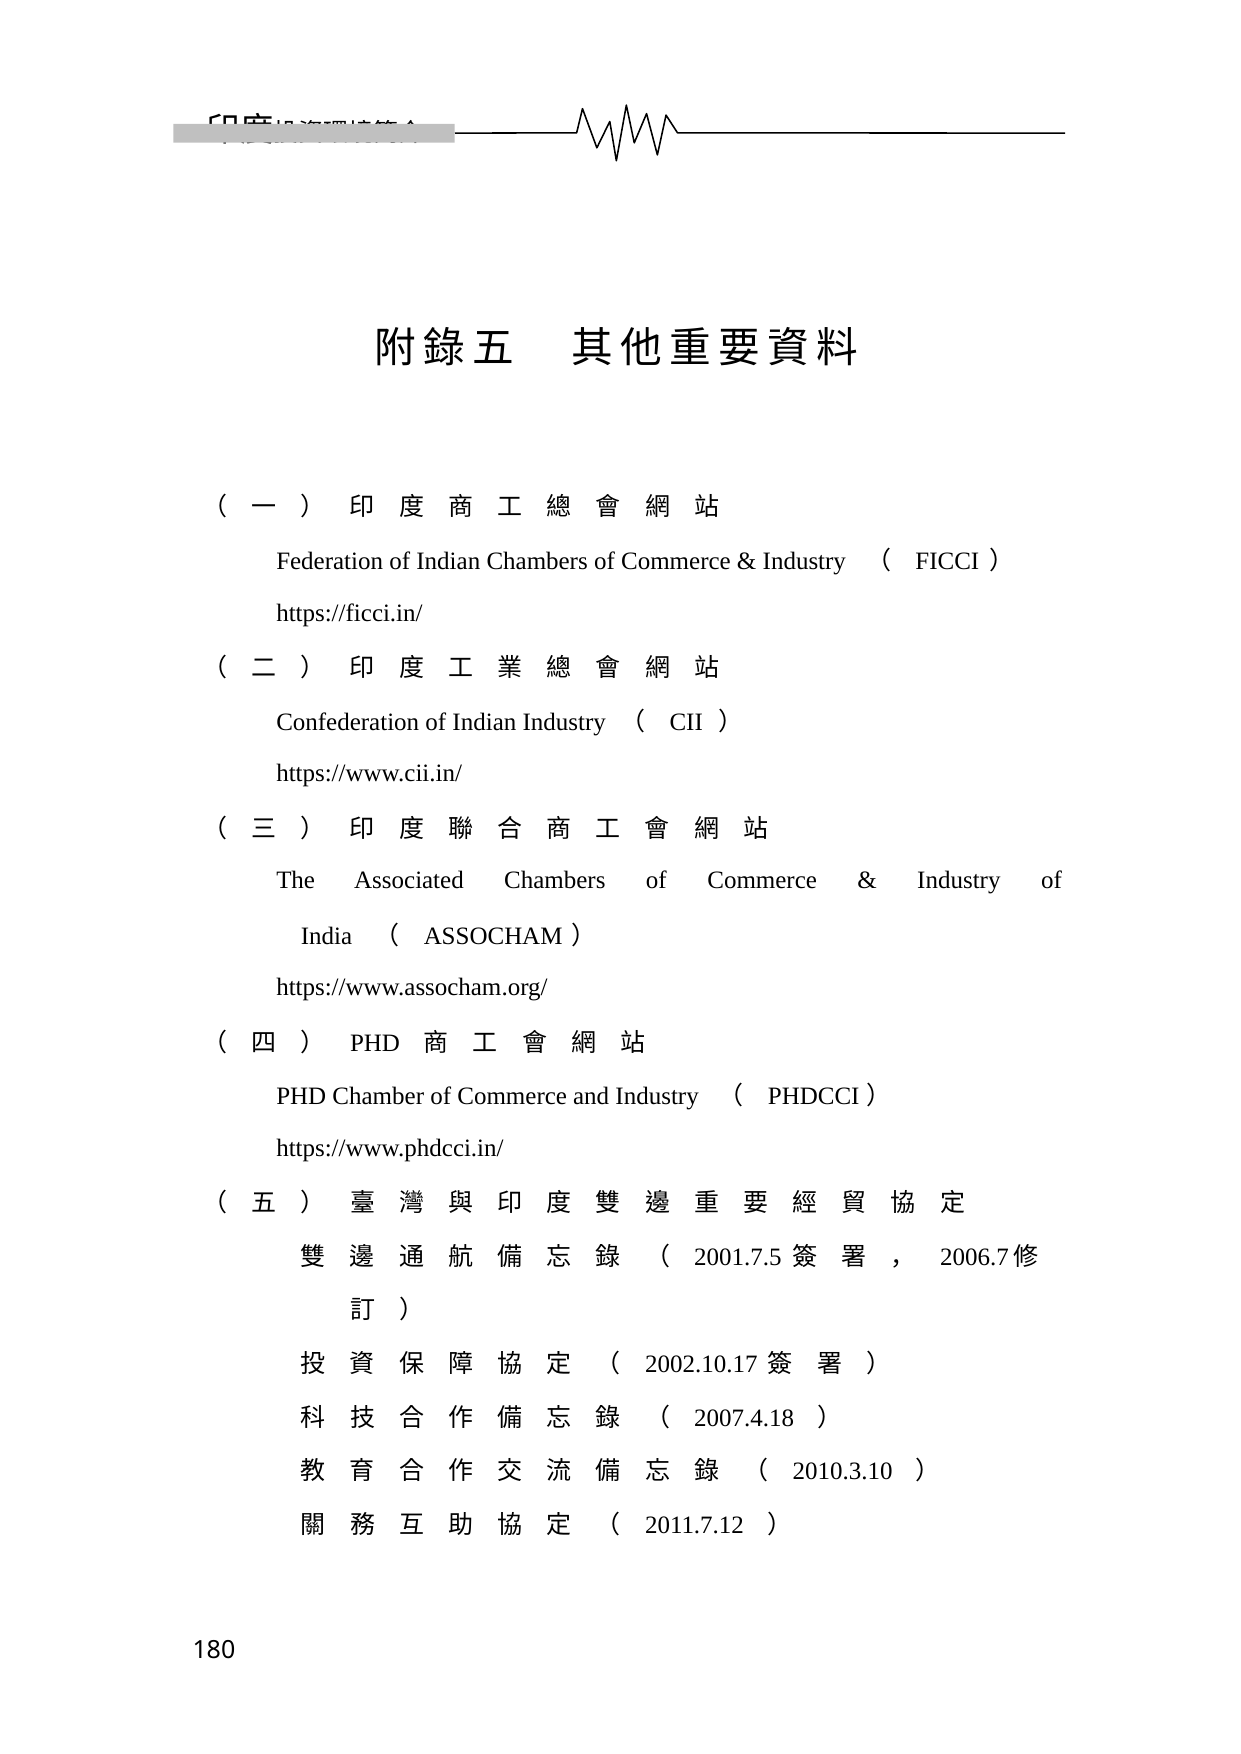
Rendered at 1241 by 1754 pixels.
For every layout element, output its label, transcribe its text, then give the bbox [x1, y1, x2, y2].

text （三）印度聯合商工會網站 [202, 799, 1063, 853]
text （一）印度商工總會網站 [202, 478, 1063, 532]
text 雙邊通航備忘錄（2001.7.5簽署，2006.7修訂） [276, 1228, 1063, 1335]
text 科技合作備忘錄（2007.4.18） [276, 1388, 1063, 1442]
text （二）印度工業總會網站 [202, 639, 1063, 692]
text 教育合作交流備忘錄（2010.3.10） [276, 1442, 1063, 1495]
text PHD Chamber of Commerce and Industry（PHDCCI） [202, 1067, 1063, 1121]
text （四）PHD商工會網站 [202, 1013, 1063, 1067]
text Federation of Indian Chambers of Commerce & Industry（FICCI） [202, 532, 1063, 585]
text https://www.cii.in/ [202, 746, 1063, 799]
text 關務互助協定（2011.7.12） [276, 1495, 1063, 1549]
text 投資保障協定（2002.10.17簽署） [276, 1335, 1063, 1388]
text （五）臺灣與印度雙邊重要經貿協定 [202, 1174, 1063, 1228]
text https://ficci.in/ [202, 585, 1063, 639]
text 附錄五 其他重要資料 [178, 291, 1063, 398]
text https://www.phdcci.in/ [202, 1121, 1063, 1174]
text https://www.assocham.org/ [202, 960, 1063, 1013]
text Confederation of Indian Industry（CII） [202, 692, 1063, 746]
text The Associated Chambers of Commerce & Industry of India（ASSOCHAM） [202, 853, 1063, 960]
